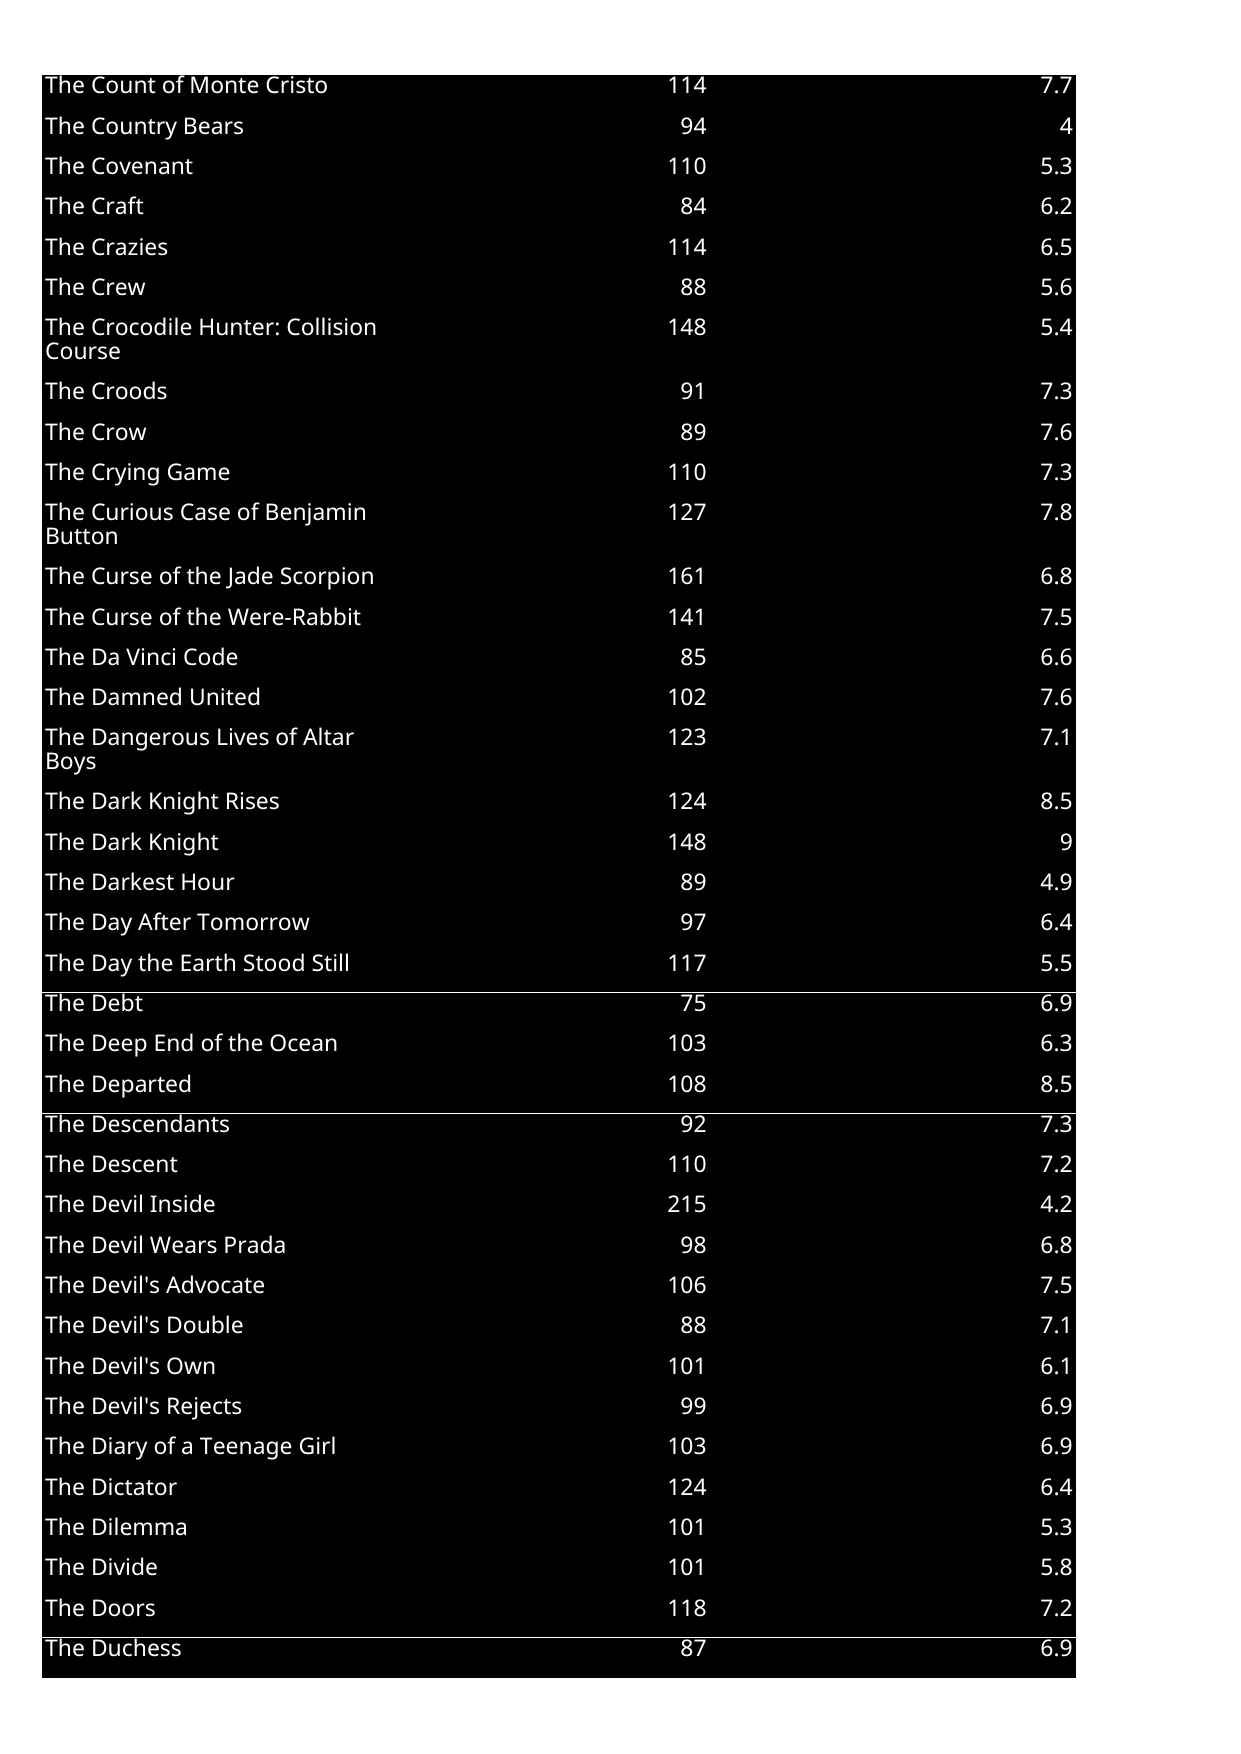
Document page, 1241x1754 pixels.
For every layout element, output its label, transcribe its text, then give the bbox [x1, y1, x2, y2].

table_cell The Devil Inside [42, 1194, 391, 1234]
table_cell The Descent [42, 1154, 391, 1194]
table_cell The Crow [42, 421, 391, 461]
table_cell The Dangerous Lives of Altar Boys [42, 727, 391, 791]
table_cell The Covenant [42, 156, 391, 196]
table_cell 118 [391, 1597, 709, 1637]
table_cell The Crew [42, 277, 391, 317]
table_cell 5.6 [709, 277, 1076, 317]
table_cell 102 [391, 687, 709, 727]
table_cell 4.2 [709, 1194, 1076, 1234]
table_cell The Day After Tomorrow [42, 912, 391, 952]
table_cell 215 [391, 1194, 709, 1234]
table_cell 8.5 [709, 1073, 1076, 1113]
table_cell 5.5 [709, 952, 1076, 992]
table_cell 6.9 [709, 1638, 1076, 1678]
table_cell 7.5 [709, 606, 1076, 646]
table_cell The Curious Case of Benjamin Button [42, 502, 391, 566]
table_cell 114 [391, 75, 709, 115]
table_cell 8.5 [709, 791, 1076, 831]
table_cell 6.2 [709, 196, 1076, 236]
table_cell The Crocodile Hunter: Collision Course [42, 317, 391, 381]
table_cell 89 [391, 872, 709, 912]
table_cell The Devil Wears Prada [42, 1234, 391, 1275]
table_cell The Deep End of the Ocean [42, 1033, 391, 1073]
table_cell 7.1 [709, 1315, 1076, 1355]
table_cell The Country Bears [42, 115, 391, 156]
table_cell 97 [391, 912, 709, 952]
table_cell 91 [391, 381, 709, 421]
table_cell The Crazies [42, 236, 391, 277]
table_cell 123 [391, 727, 709, 791]
table_cell The Damned United [42, 687, 391, 727]
table_cell 94 [391, 115, 709, 156]
table_cell 6.6 [709, 646, 1076, 687]
table_cell 7.1 [709, 727, 1076, 791]
table_cell The Darkest Hour [42, 872, 391, 912]
table_cell 6.9 [709, 993, 1076, 1033]
table_cell 7.6 [709, 687, 1076, 727]
table_cell 88 [391, 277, 709, 317]
table_cell 101 [391, 1517, 709, 1557]
table_cell 5.3 [709, 156, 1076, 196]
table_cell 4.9 [709, 872, 1076, 912]
table_cell 5.8 [709, 1557, 1076, 1597]
table_cell The Day the Earth Stood Still [42, 952, 391, 992]
table_cell 7.7 [709, 75, 1076, 115]
table_cell The Count of Monte Cristo [42, 75, 391, 115]
table_cell 127 [391, 502, 709, 566]
table_cell The Curse of the Were-Rabbit [42, 606, 391, 646]
table_cell 7.5 [709, 1275, 1076, 1315]
table_cell 87 [391, 1638, 709, 1678]
table_cell 110 [391, 461, 709, 502]
table_cell 75 [391, 993, 709, 1033]
table_cell 7.3 [709, 381, 1076, 421]
table_cell 99 [391, 1396, 709, 1436]
table_cell 6.5 [709, 236, 1076, 277]
table_cell 88 [391, 1315, 709, 1355]
table_cell The Croods [42, 381, 391, 421]
table_cell 110 [391, 1154, 709, 1194]
table_cell 6.1 [709, 1355, 1076, 1396]
table_cell The Curse of the Jade Scorpion [42, 566, 391, 606]
table_cell 6.8 [709, 1234, 1076, 1275]
table_cell 5.4 [709, 317, 1076, 381]
table_cell The Da Vinci Code [42, 646, 391, 687]
table_cell 7.2 [709, 1597, 1076, 1637]
table_cell The Diary of a Teenage Girl [42, 1436, 391, 1476]
table_cell The Devil's Rejects [42, 1396, 391, 1436]
table_cell The Devil's Advocate [42, 1275, 391, 1315]
table_cell The Crying Game [42, 461, 391, 502]
table_cell 92 [391, 1114, 709, 1154]
table_cell 117 [391, 952, 709, 992]
table_cell 103 [391, 1436, 709, 1476]
table_cell The Craft [42, 196, 391, 236]
table_cell 124 [391, 791, 709, 831]
table_cell The Duchess [42, 1638, 391, 1678]
table_cell 7.3 [709, 461, 1076, 502]
table_cell 7.2 [709, 1154, 1076, 1194]
table_cell The Devil's Own [42, 1355, 391, 1396]
table_cell The Devil's Double [42, 1315, 391, 1355]
table_cell 84 [391, 196, 709, 236]
table_cell The Dark Knight [42, 831, 391, 872]
table_cell 5.3 [709, 1517, 1076, 1557]
table_cell 9 [709, 831, 1076, 872]
table_cell The Departed [42, 1073, 391, 1113]
table_cell 114 [391, 236, 709, 277]
table_cell 7.6 [709, 421, 1076, 461]
table_cell 108 [391, 1073, 709, 1113]
table_cell 106 [391, 1275, 709, 1315]
table_cell 148 [391, 317, 709, 381]
table_cell 161 [391, 566, 709, 606]
table_cell The Doors [42, 1597, 391, 1637]
table_cell The Dark Knight Rises [42, 791, 391, 831]
table_cell The Descendants [42, 1114, 391, 1154]
table_cell 7.8 [709, 502, 1076, 566]
table_cell 148 [391, 831, 709, 872]
table_cell 124 [391, 1476, 709, 1517]
table_cell The Divide [42, 1557, 391, 1597]
table_cell 101 [391, 1557, 709, 1597]
table_cell 141 [391, 606, 709, 646]
table_cell 89 [391, 421, 709, 461]
table_cell 110 [391, 156, 709, 196]
table_cell 6.4 [709, 912, 1076, 952]
table_cell The Debt [42, 993, 391, 1033]
table_cell 101 [391, 1355, 709, 1396]
table_cell 6.8 [709, 566, 1076, 606]
table_cell The Dictator [42, 1476, 391, 1517]
table_cell 4 [709, 115, 1076, 156]
table_cell 6.9 [709, 1436, 1076, 1476]
table_cell 6.9 [709, 1396, 1076, 1436]
table_cell 6.4 [709, 1476, 1076, 1517]
table_cell 6.3 [709, 1033, 1076, 1073]
table_cell 98 [391, 1234, 709, 1275]
table_cell The Dilemma [42, 1517, 391, 1557]
table_cell 103 [391, 1033, 709, 1073]
table_cell 85 [391, 646, 709, 687]
table_cell 7.3 [709, 1114, 1076, 1154]
